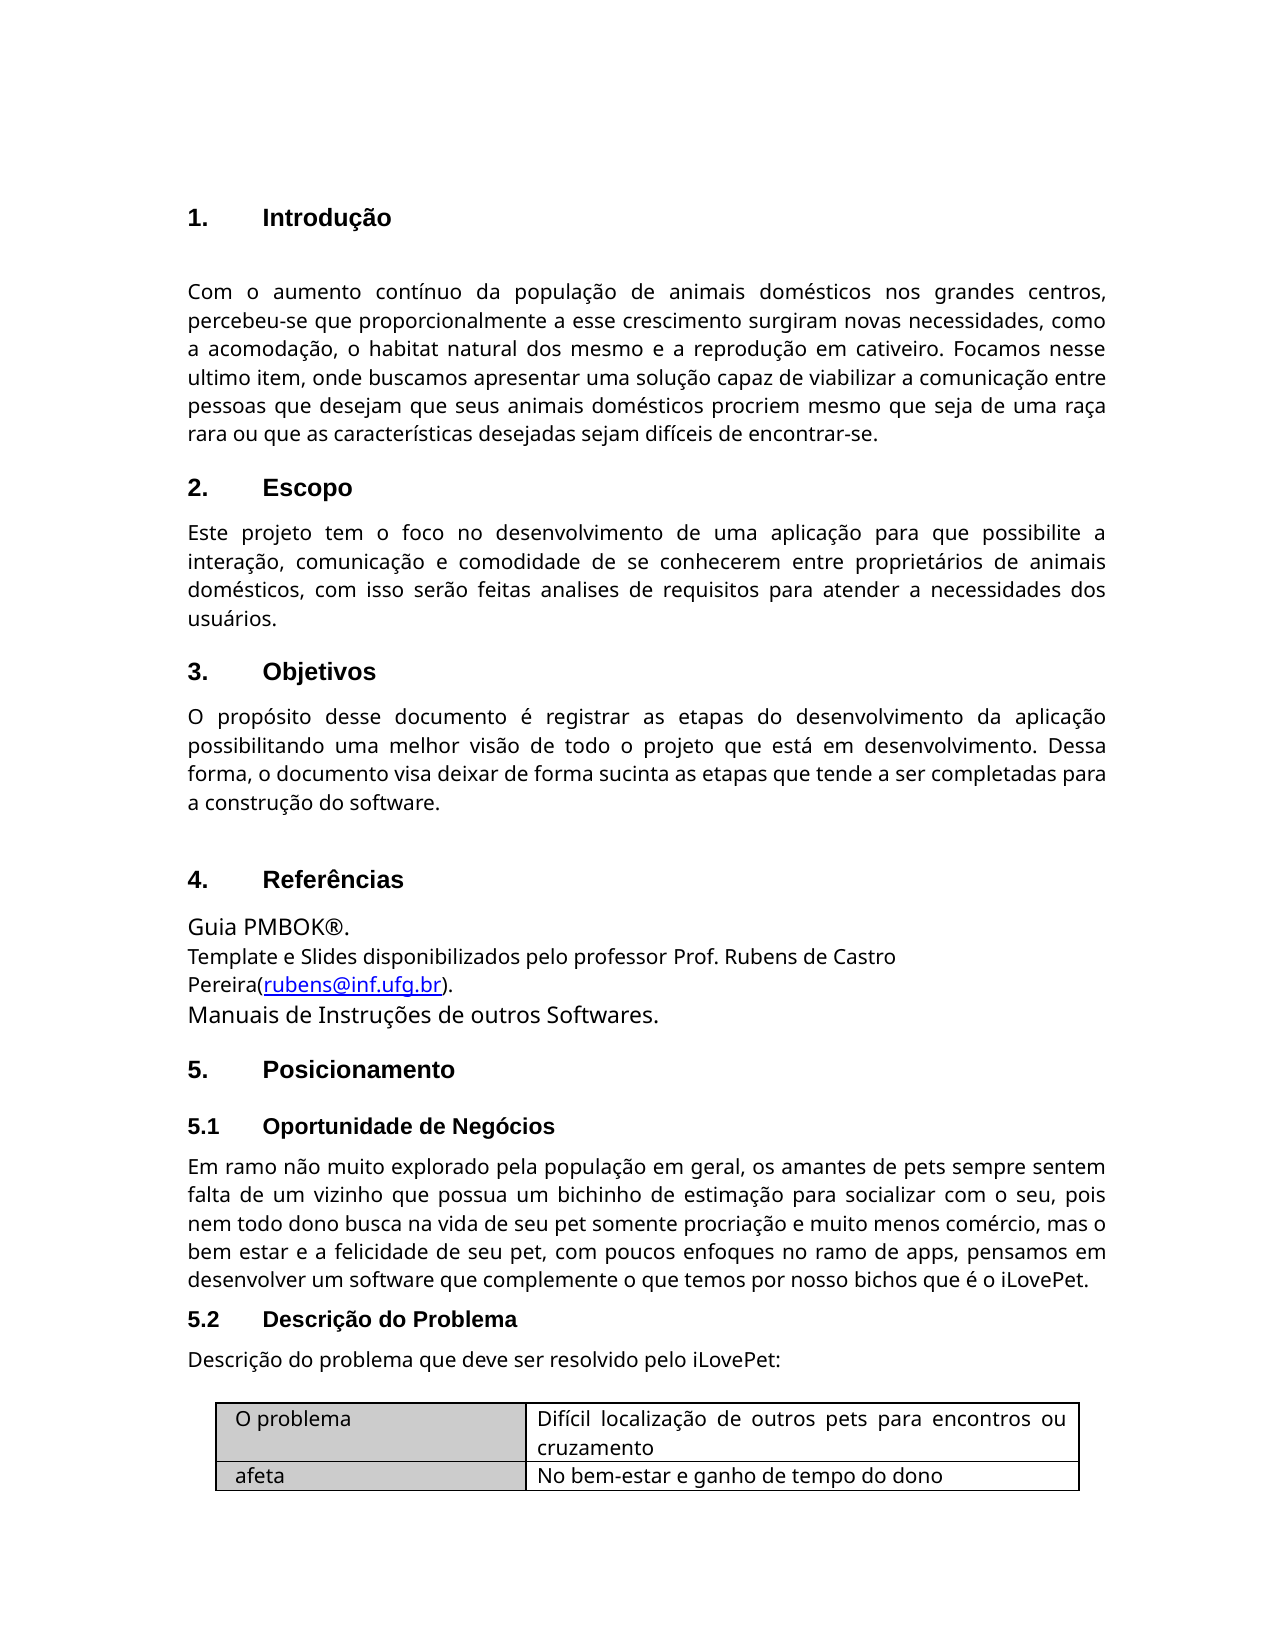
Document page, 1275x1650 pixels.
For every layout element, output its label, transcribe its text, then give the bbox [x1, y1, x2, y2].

table_cell No bem-estar e ganho de tempo do dono [527, 1462, 1078, 1490]
text Template e Slides disponibilizados pelo professor Prof. Rubens de Castro Pereira(rubens@inf.ufg.br). [187, 942, 1107, 999]
table_cell afeta [217, 1462, 525, 1490]
subtitle Posicionamento [187, 1055, 1107, 1084]
subtitle Escopo [187, 473, 1107, 502]
table_header Difícil localização de outros pets para encontros ou cruzamento [527, 1404, 1078, 1461]
subtitle Objetivos [187, 657, 1107, 686]
text Com o aumento contínuo da população de animais domésticos nos grandes centros, percebeu-se que proporcionalmente a esse crescimento surgiram novas necessidades, como a acomodação, o habitat natural dos mesmo e a reprodução em cativeiro. Focamos nesse ultimo item, onde buscamos apresentar uma solução capaz de viabilizar a comunicação entre pessoas que desejam que seus animais domésticos procriem mesmo que seja de uma raça rara ou que as características desejadas sejam difíceis de encontrar-se. [187, 249, 1107, 448]
text Manuais de Instruções de outros Softwares. [187, 999, 1107, 1030]
text Descrição do problema que deve ser resolvido pelo iLovePet: [187, 1345, 1107, 1374]
text Este projeto tem o foco no desenvolvimento de uma aplicação para que possibilite a interação, comunicação e comodidade de se conhecerem entre proprietários de animais domésticos, com isso serão feitas analises de requisitos para atender a necessidades dos usuários. [187, 518, 1107, 632]
subtitle Oportunidade de Negócios [187, 1113, 1107, 1139]
subtitle Descrição do Problema [187, 1306, 1107, 1333]
text Em ramo não muito explorado pela população em geral, os amantes de pets sempre sentem falta de um vizinho que possua um bichinho de estimação para socializar com o seu, pois nem todo dono busca na vida de seu pet somente procriação e muito menos comércio, mas o bem estar e a felicidade de seu pet, com poucos enfoques no ramo de apps, pensamos em desenvolver um software que complemente o que temos por nosso bichos que é o iLovePet. [187, 1152, 1107, 1294]
table_header O problema [217, 1404, 525, 1461]
subtitle Referências [187, 865, 1107, 894]
text Guia PMBOK®. [187, 911, 1107, 942]
subtitle Introdução [187, 203, 1107, 232]
text O propósito desse documento é registrar as etapas do desenvolvimento da aplicação possibilitando uma melhor visão de todo o projeto que está em desenvolvimento. Dessa forma, o documento visa deixar de forma sucinta as etapas que tende a ser completadas para a construção do software. [187, 702, 1107, 816]
